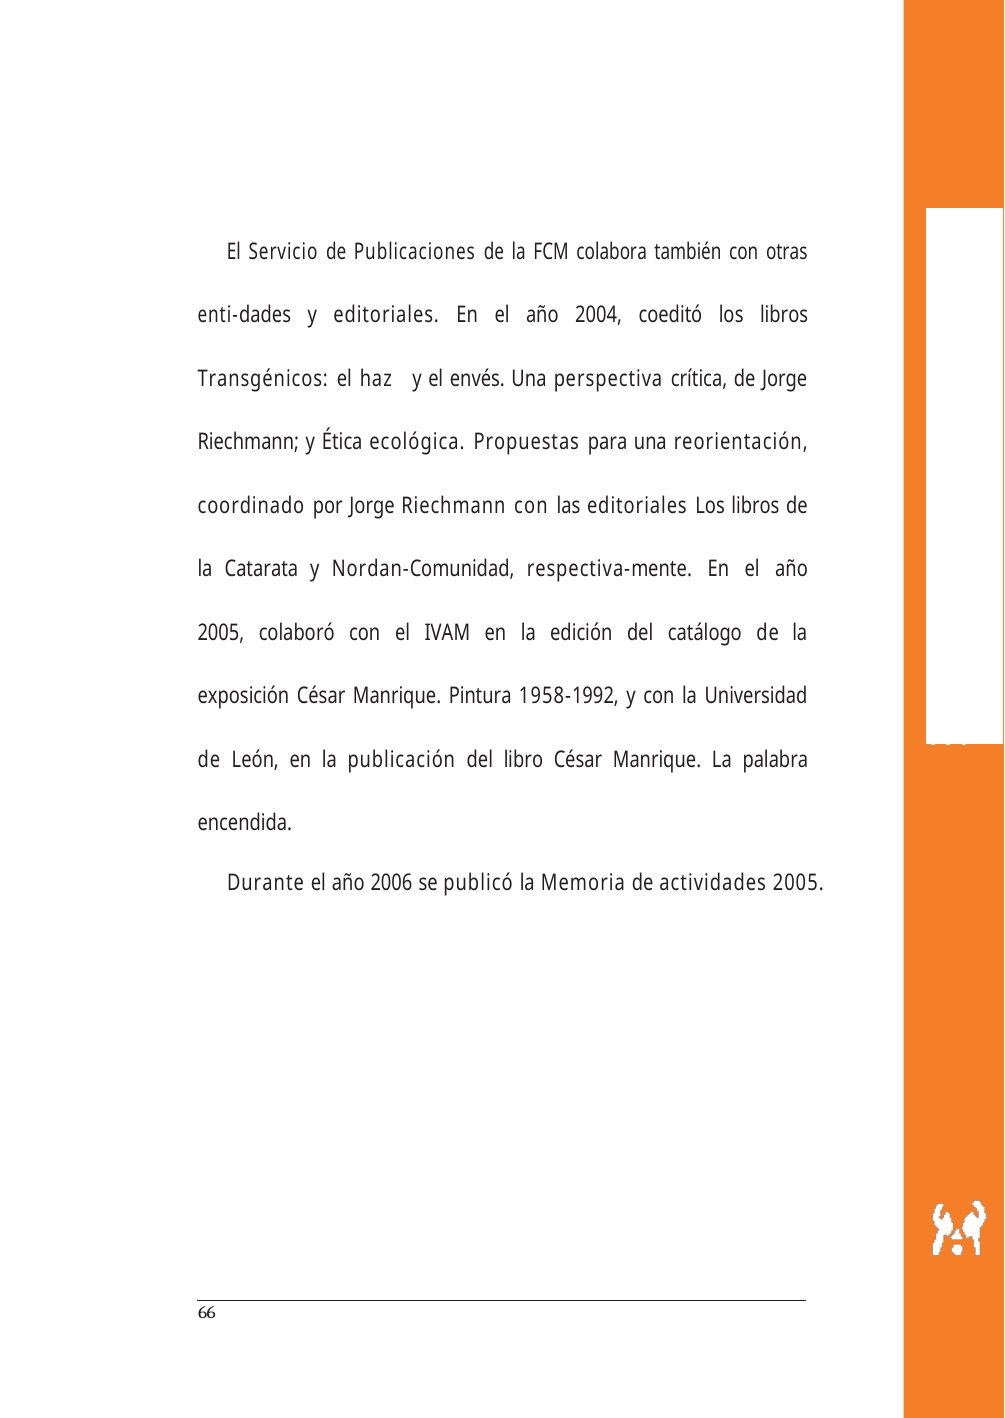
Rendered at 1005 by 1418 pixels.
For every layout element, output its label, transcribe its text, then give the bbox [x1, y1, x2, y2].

text La FCM 1993-2005 [928, 208, 1003, 744]
text Durante el año 2006 se publicó la Memoria de actividades 2005. [227, 869, 903, 896]
text El Servicio de Publicaciones de la FCM colabora también con otras enti-dades y editoriales. En el año 2004, coeditó los libros Transgénicos: el haz y el envés. Una perspectiva crítica, de Jorge Riechmann; y Ética ecológica. Propuestas para una reorientación, coordinado por Jorge Riechmann con las editoriales Los libros de la Catarata y Nordan-Comunidad, respectiva-mente. En el año 2005, colaboró con el IVAM en la edición del catálogo de la exposición César Manrique. Pintura 1958-1992, y con la Universidad de León, en la publicación del libro César Manrique. La palabra encendida. [197, 235, 808, 837]
